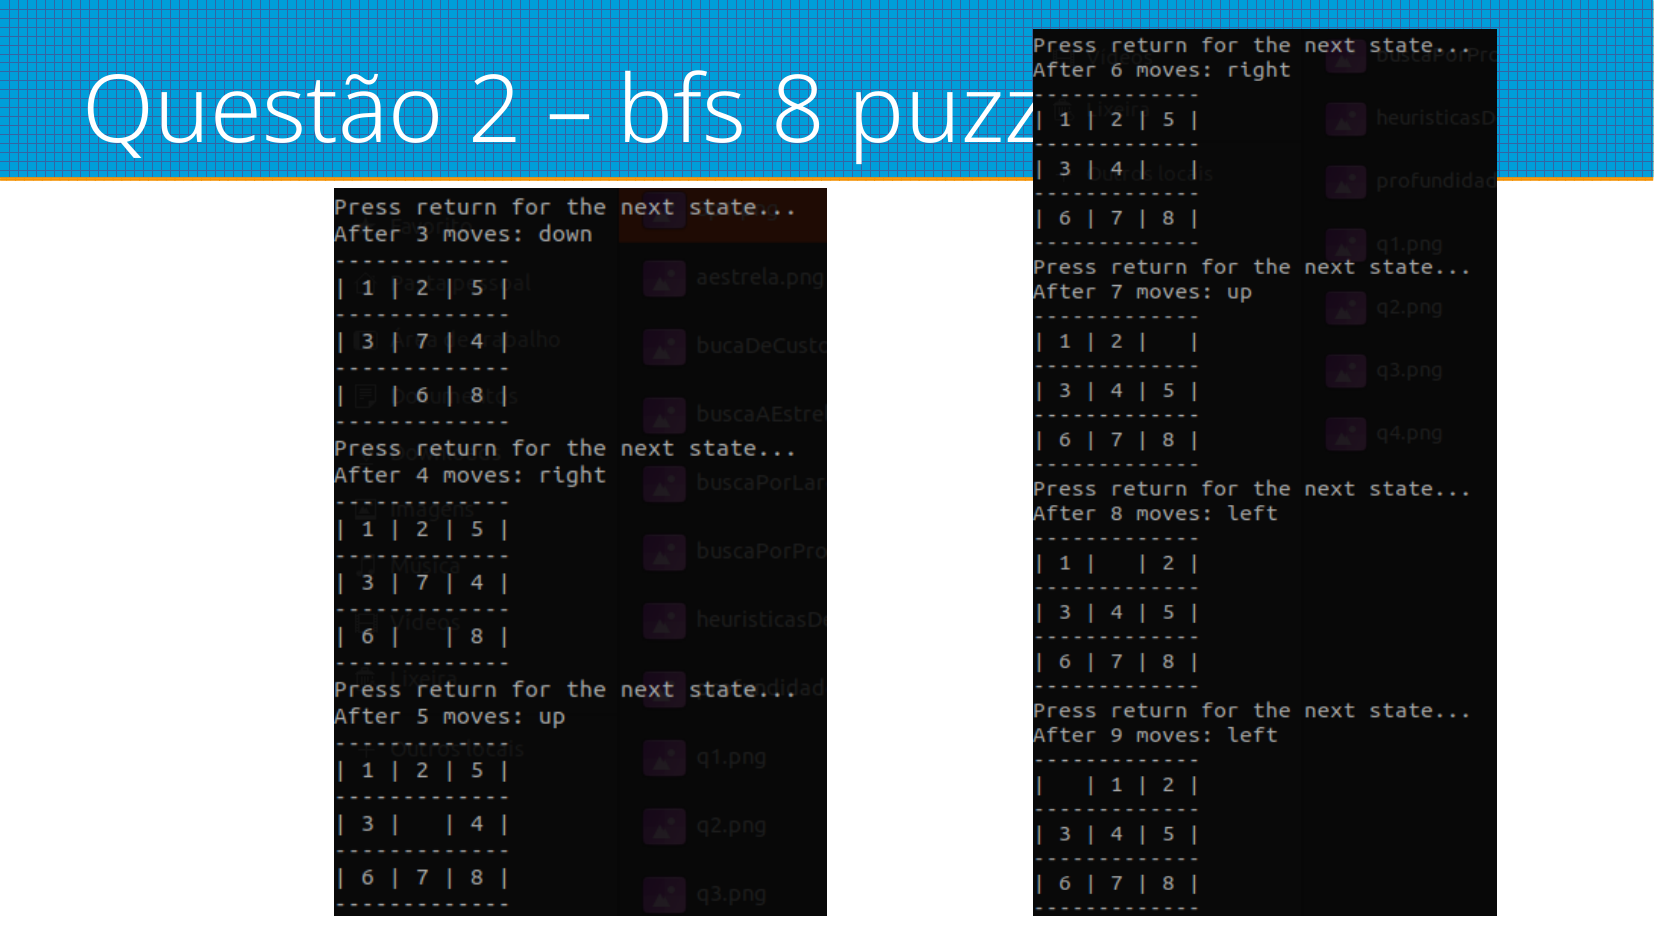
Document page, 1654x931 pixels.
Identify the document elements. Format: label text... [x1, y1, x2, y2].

title Questão 2 – bfs 8 puzzle [82, 14, 1571, 171]
picture [1033, 30, 1497, 916]
picture [334, 188, 827, 916]
